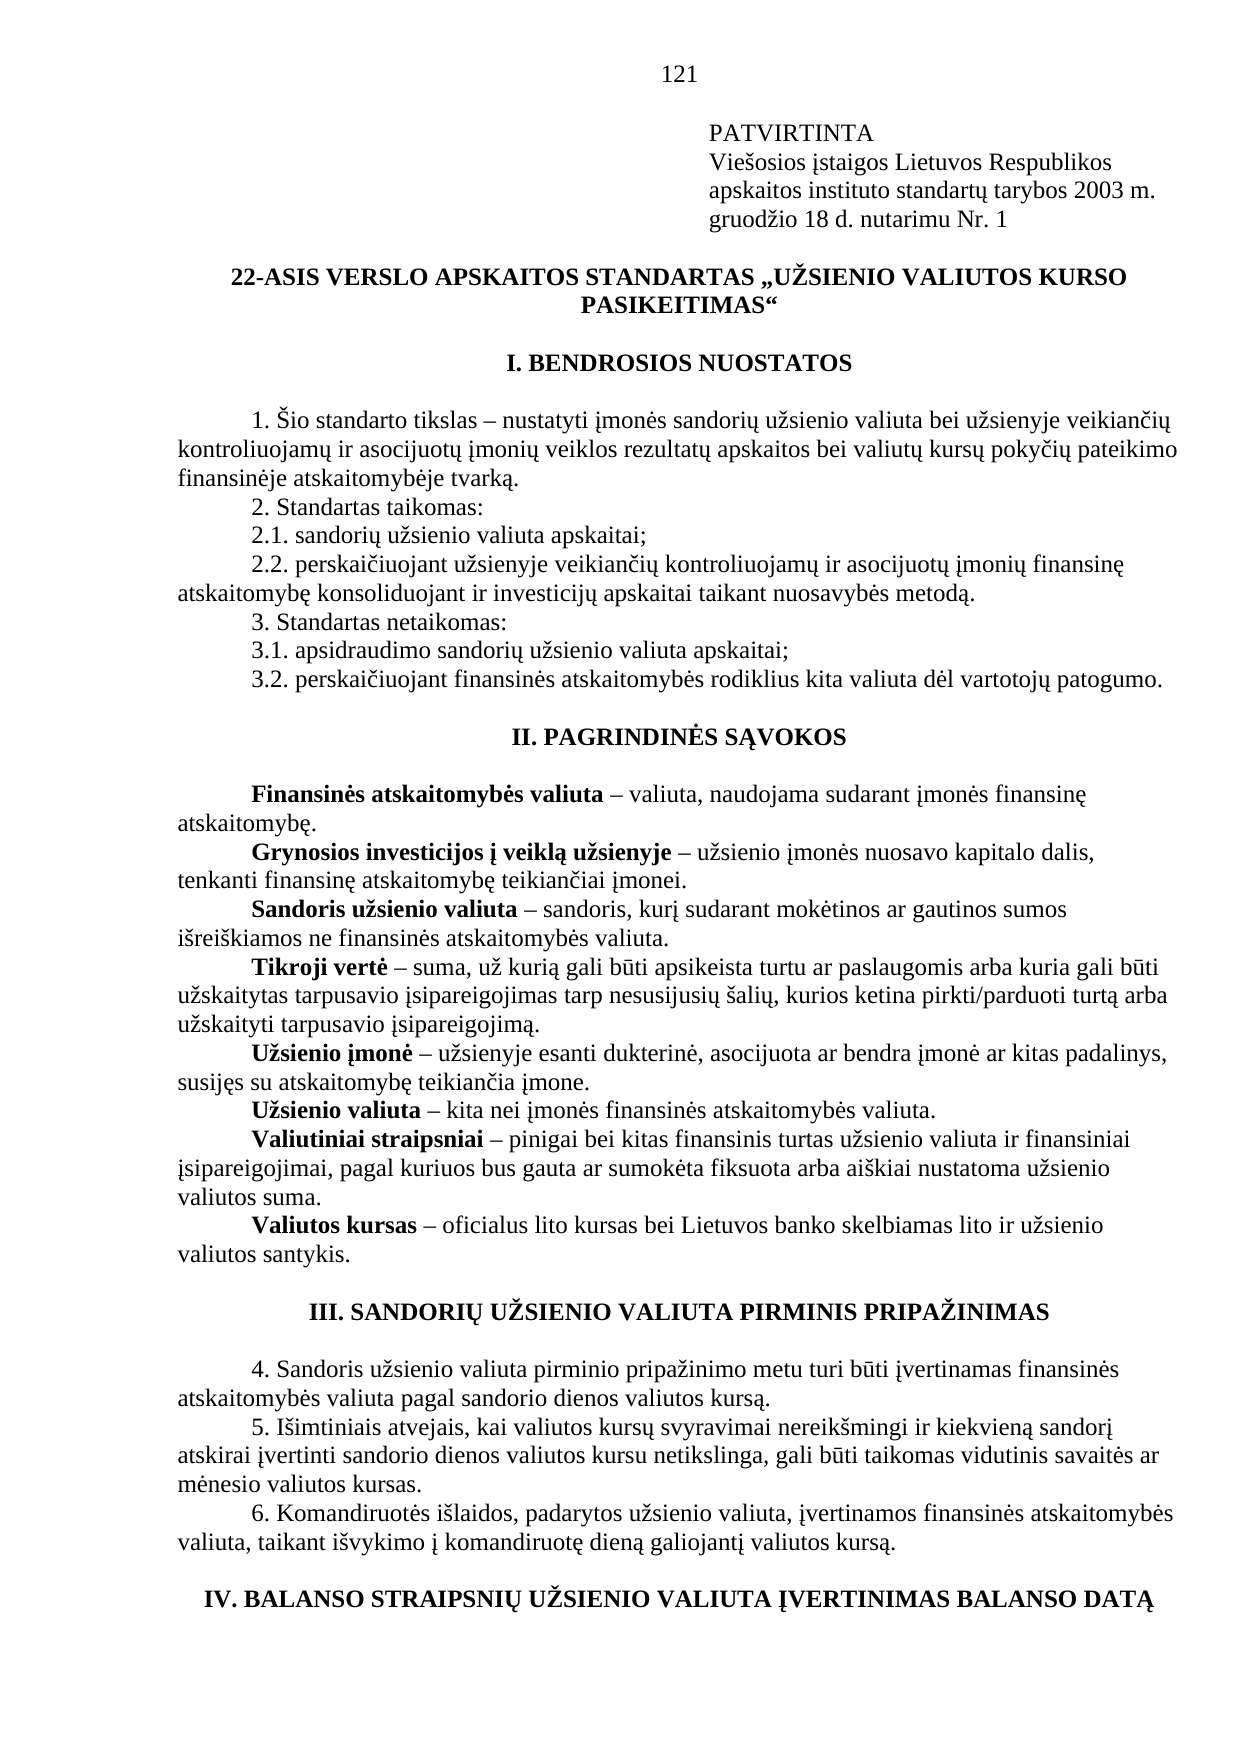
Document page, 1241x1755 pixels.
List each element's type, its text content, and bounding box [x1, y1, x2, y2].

text apskaitos instituto standartų tarybos 2003 m. [177, 176, 1181, 204]
text 2.2. perskaičiuojant užsienyje veikiančių kontroliuojamų ir asocijuotų įmonių finansinę atskaitomybę konsoliduojant ir investicijų apskaitai taikant nuosavybės metodą. [177, 549, 1181, 607]
text Tikroji vertė – suma, už kurią gali būti apsikeista turtu ar paslaugomis arba kuria gali būti užskaitytas tarpusavio įsipareigojimas tarp nesusijusių šalių, kurios ketina pirkti/parduoti turtą arba užskaityti tarpusavio įsipareigojimą. [177, 952, 1181, 1038]
text gruodžio 18 d. nutarimu Nr. 1 [177, 204, 1181, 233]
text III. SANDORIŲ UŽSIENIO VALIUTA PIRMINIS PRIPAŽINIMAS [177, 1297, 1181, 1326]
text 1. Šio standarto tikslas – nustatyti įmonės sandorių užsienio valiuta bei užsienyje veikiančių kontroliuojamų ir asocijuotų įmonių veiklos rezultatų apskaitos bei valiutų kursų pokyčių pateikimo finansinėje atskaitomybėje tvarką. [177, 406, 1181, 492]
text Viešosios įstaigos Lietuvos Respublikos [177, 147, 1181, 176]
text II. PAGRINDINĖS SĄVOKOS [177, 722, 1181, 751]
text Grynosios investicijos į veiklą užsienyje – užsienio įmonės nuosavo kapitalo dalis, tenkanti finansinę atskaitomybę teikiančiai įmonei. [177, 837, 1181, 894]
text Valiutos kursas – oficialus lito kursas bei Lietuvos banko skelbiamas lito ir užsienio valiutos santykis. [177, 1211, 1181, 1268]
text 2.1. sandorių užsienio valiuta apskaitai; [177, 521, 1181, 549]
text 6. Komandiruotės išlaidos, padarytos užsienio valiuta, įvertinamos finansinės atskaitomybės valiuta, taikant išvykimo į komandiruotę dieną galiojantį valiutos kursą. [177, 1498, 1181, 1556]
text Užsienio įmonė – užsienyje esanti dukterinė, asocijuota ar bendra įmonė ar kitas padalinys, susijęs su atskaitomybę teikiančia įmone. [177, 1038, 1181, 1096]
text I. BENDROSIOS NUOSTATOS [177, 348, 1181, 377]
text 22-ASIS verslo apskaitos standartas „UŽSIENIO VALIUTOS KURSO PASIKEITIMAS“ [177, 262, 1181, 319]
text Finansinės atskaitomybės valiuta – valiuta, naudojama sudarant įmonės finansinę atskaitomybę. [177, 779, 1181, 837]
text Valiutiniai straipsniai – pinigai bei kitas finansinis turtas užsienio valiuta ir finansiniai įsipareigojimai, pagal kuriuos bus gauta ar sumokėta fiksuota arba aiškiai nustatoma užsienio valiutos suma. [177, 1124, 1181, 1211]
text Užsienio valiuta – kita nei įmonės finansinės atskaitomybės valiuta. [177, 1096, 1181, 1124]
text PATVIRTINTA [709, 118, 1181, 147]
text 3. Standartas netaikomas: [177, 607, 1181, 636]
text 4. Sandoris užsienio valiuta pirminio pripažinimo metu turi būti įvertinamas finansinės atskaitomybės valiuta pagal sandorio dienos valiutos kursą. [177, 1354, 1181, 1412]
text 5. Išimtiniais atvejais, kai valiutos kursų svyravimai nereikšmingi ir kiekvieną sandorį atskirai įvertinti sandorio dienos valiutos kursu netikslinga, gali būti taikomas vidutinis savaitės ar mėnesio valiutos kursas. [177, 1412, 1181, 1498]
text 3.1. apsidraudimo sandorių užsienio valiuta apskaitai; [177, 636, 1181, 664]
text 3.2. perskaičiuojant finansinės atskaitomybės rodiklius kita valiuta dėl vartotojų patogumo. [177, 664, 1181, 693]
text 2. Standartas taikomas: [177, 492, 1181, 521]
text Sandoris užsienio valiuta – sandoris, kurį sudarant mokėtinos ar gautinos sumos išreiškiamos ne finansinės atskaitomybės valiuta. [177, 894, 1181, 952]
text IV. BALANSO STRAIPSNIŲ UŽSIENIO VALIUTA ĮVERTINIMAS BALANSO DATĄ [177, 1584, 1181, 1613]
